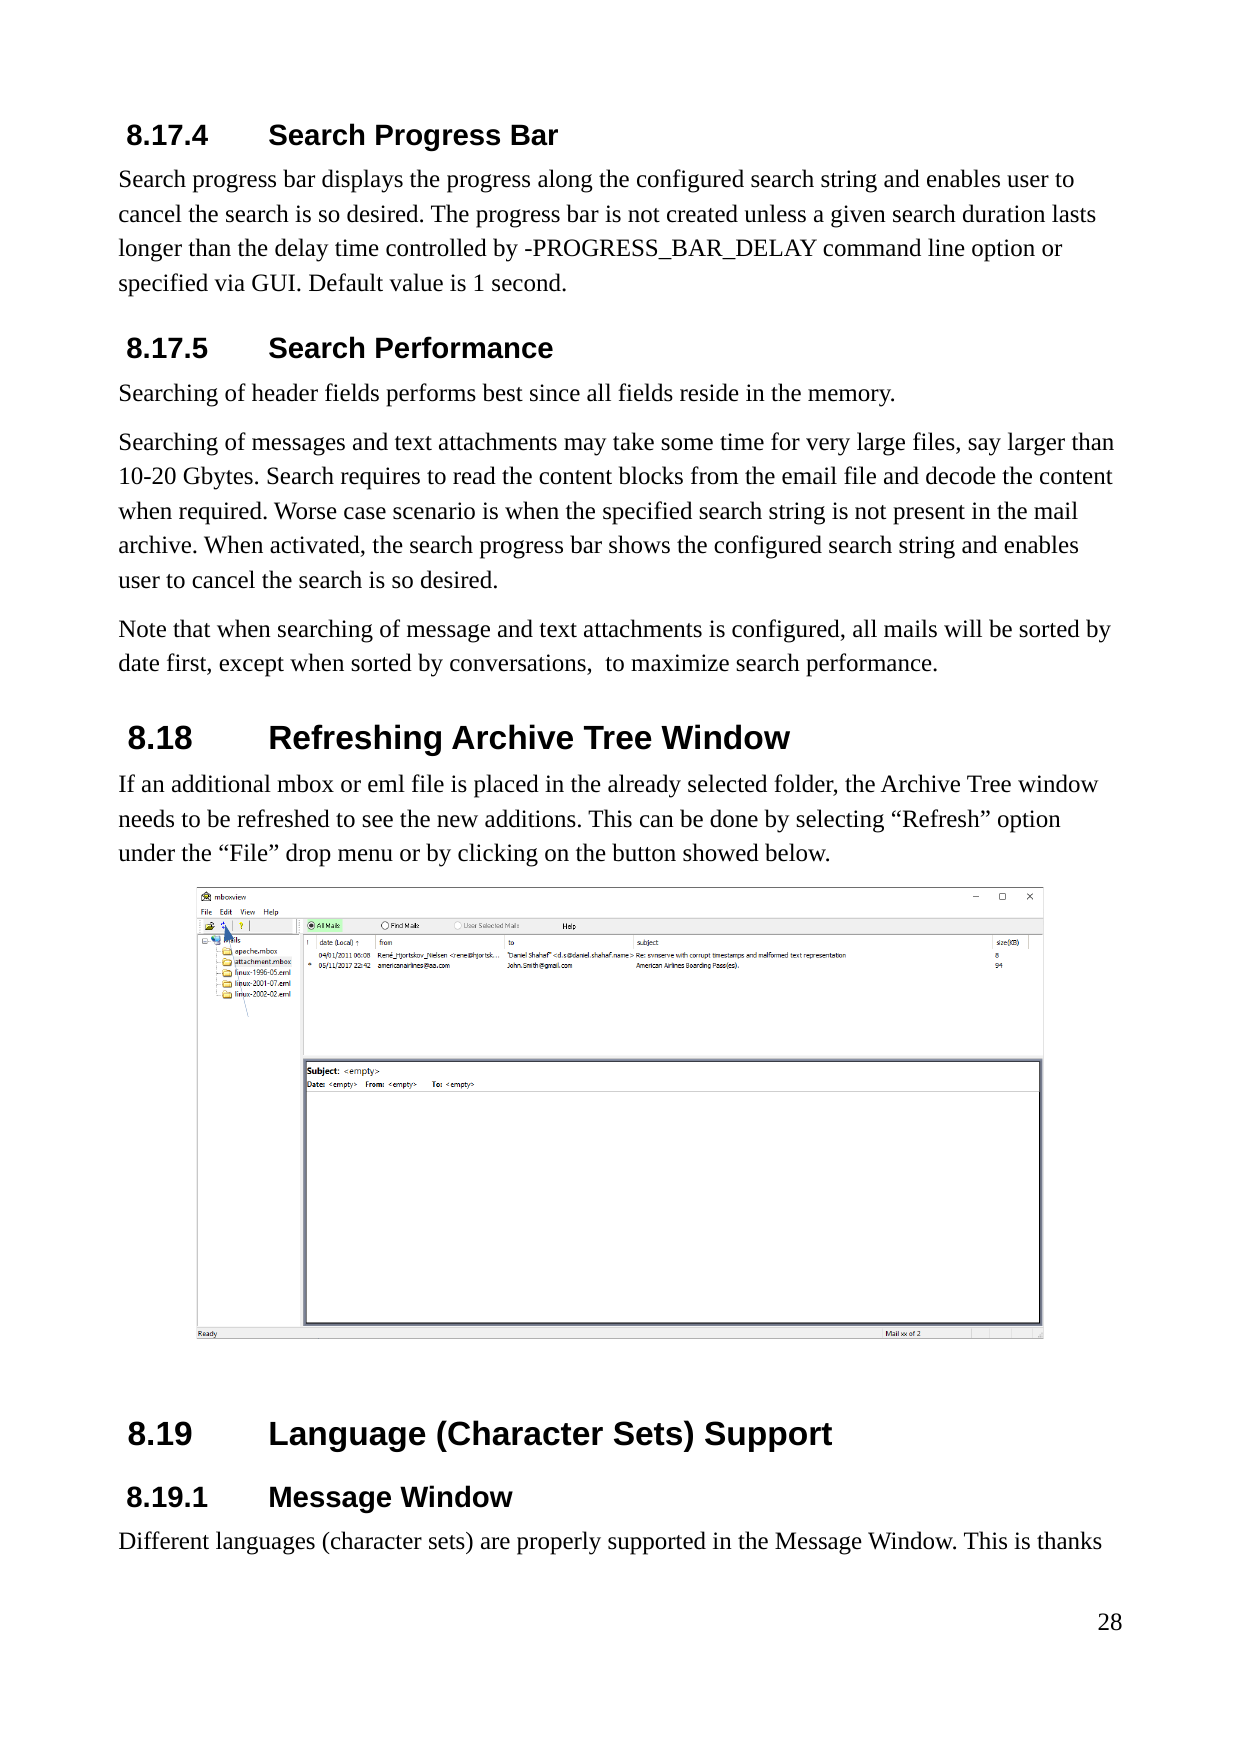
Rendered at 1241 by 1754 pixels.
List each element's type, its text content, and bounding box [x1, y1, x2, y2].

text Searching of messages and text attachments may take some time for very large files, say larger than 10-20 Gbytes. Search requires to read the content blocks from the email file and decode the content when required. Worse case scenario is when the specified search string is not present in the mail archive. When activated, the search progress bar shows the configured search string and enables user to cancel the search is so desired. [118, 427, 1122, 593]
text Different languages (character sets) are properly supported in the Message Window. This is thanks [118, 1526, 1122, 1554]
text Note that when searching of message and text attachments is configured, all mails will be sorted by date first, except when sorted by conversations, to maximize search performance. [118, 614, 1122, 677]
subtitle Language (Character Sets) Support [118, 1414, 1122, 1452]
text If an additional mbox or eml file is placed in the already selected folder, the Archive Tree window needs to be refreshed to see the new additions. This can be done by selecting “Refresh” option under the “File” drop menu or by clicking on the button showed below. [118, 769, 1122, 867]
subtitle Message Window [118, 1479, 1122, 1513]
text Search progress bar displays the progress along the configured search string and enables user to cancel the search is so desired. The progress bar is not created unless a given search duration lasts longer than the delay time controlled by -PROGRESS_BAR_DELAY command line option or specified via GUI. Default value is 1 second. [118, 164, 1122, 297]
subtitle Refreshing Archive Tree Window [118, 718, 1122, 757]
subtitle Search Progress Bar [118, 118, 1122, 152]
subtitle Search Performance [118, 331, 1122, 365]
picture [196, 887, 1044, 1339]
text Searching of header fields performs best since all fields reside in the memory. [118, 378, 1122, 406]
